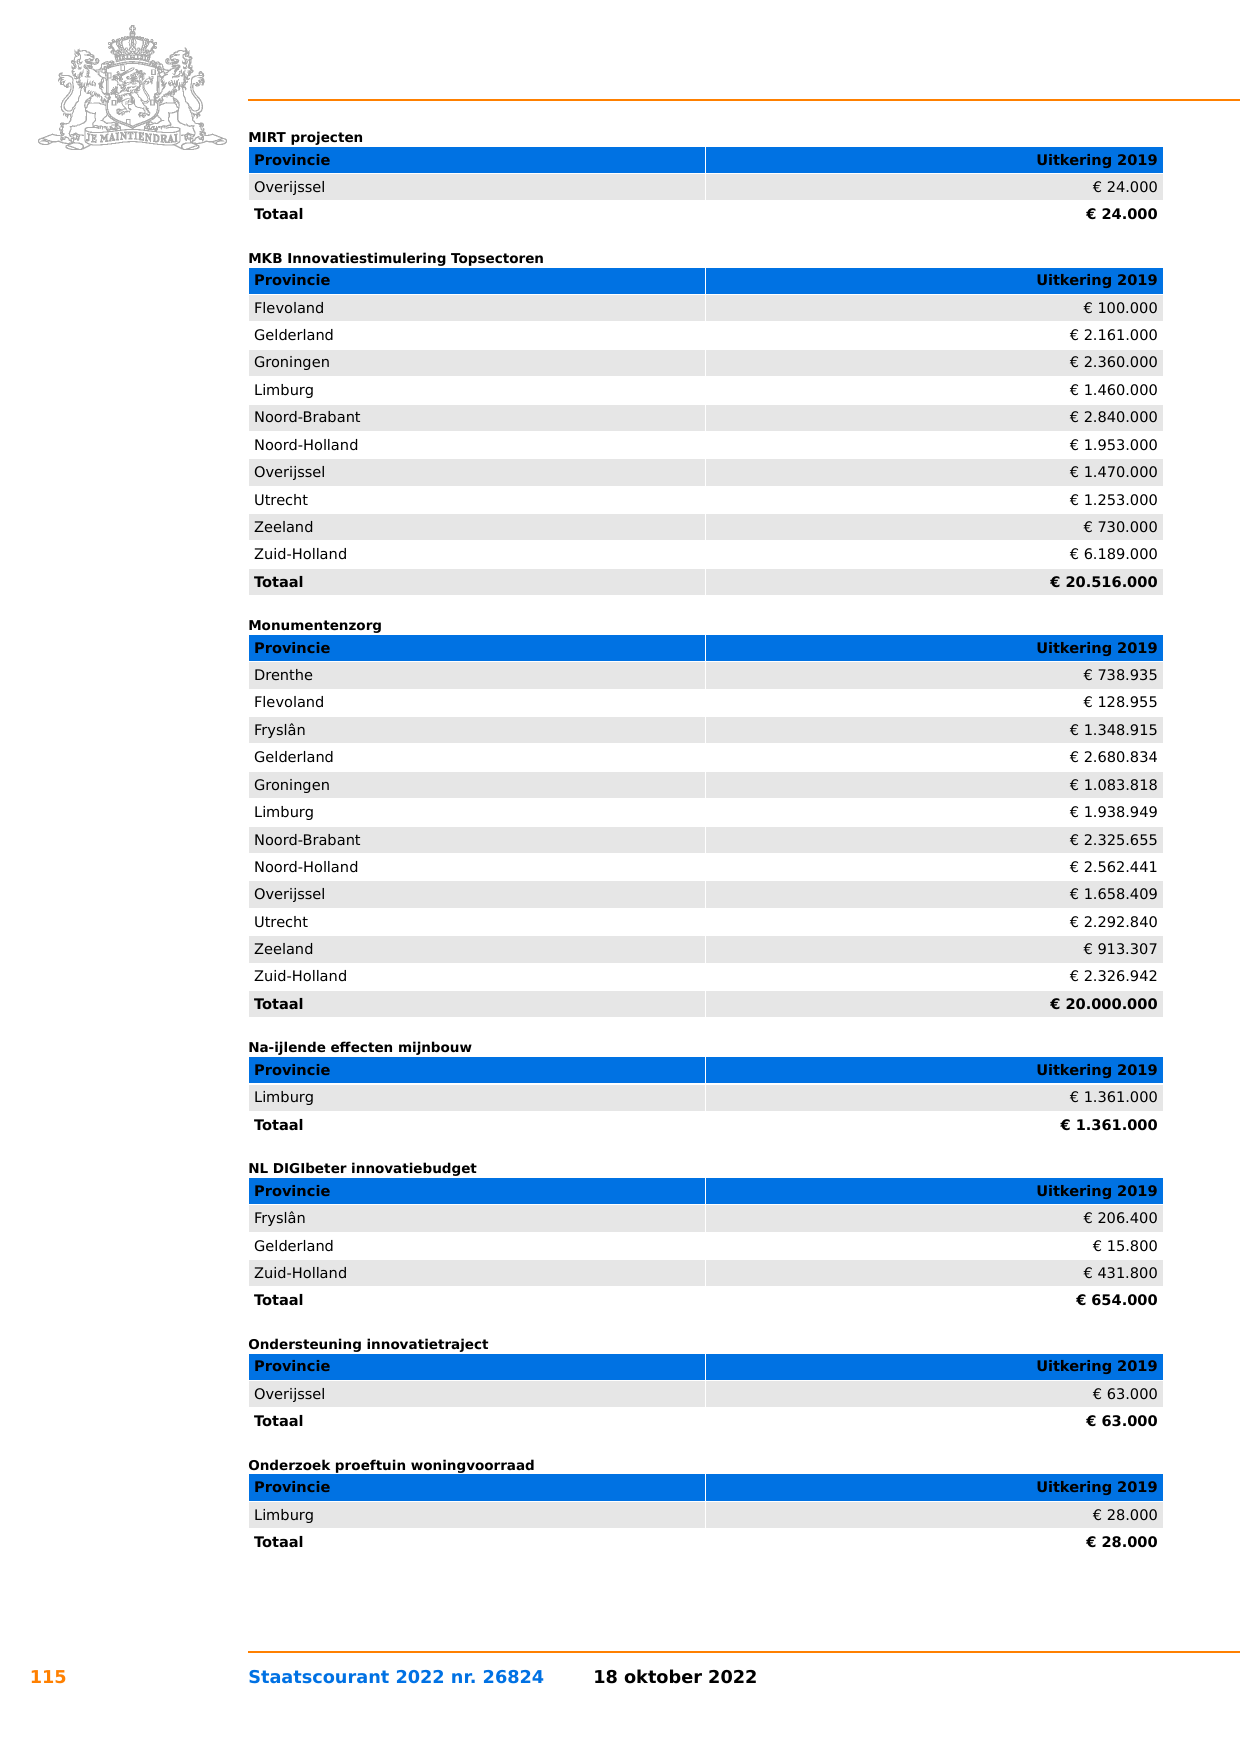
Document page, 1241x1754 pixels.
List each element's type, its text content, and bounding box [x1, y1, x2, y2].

table_cell Uitkering 2019 [706, 635, 1163, 661]
table_cell Limburg [249, 1085, 705, 1111]
table_cell Fryslân [249, 1205, 705, 1232]
table_cell € 24.000 [706, 201, 1163, 228]
table_cell Uitkering 2019 [706, 1178, 1163, 1204]
table_cell € 2.360.000 [706, 350, 1163, 376]
table_cell Zeeland [249, 936, 705, 963]
table_cell Overijssel [249, 1381, 705, 1407]
table_cell Noord-Holland [249, 432, 705, 458]
table_cell € 1.658.409 [706, 881, 1163, 908]
table_cell Overijssel [249, 881, 705, 908]
table_cell Provincie [249, 268, 705, 294]
table_cell Noord-Holland [249, 854, 705, 880]
table_cell Drenthe [249, 662, 705, 689]
table_cell € 1.470.000 [706, 459, 1163, 486]
table_cell Totaal [249, 1112, 705, 1138]
table_header NL DIGIbeter innovatiebudget [248, 1161, 1163, 1177]
table_cell Uitkering 2019 [706, 268, 1163, 294]
table_cell Totaal [249, 569, 705, 595]
table_cell Limburg [249, 1502, 705, 1528]
table_cell € 20.000.000 [706, 991, 1163, 1017]
table_cell Zuid-Holland [249, 1260, 705, 1286]
table_cell Totaal [249, 201, 705, 228]
table_cell € 63.000 [706, 1408, 1163, 1435]
table_header Monumentenzorg [248, 618, 1163, 634]
table_cell Gelderland [249, 1233, 705, 1259]
table_cell Limburg [249, 377, 705, 403]
table_header MIRT projecten [248, 130, 1163, 146]
table_cell Uitkering 2019 [706, 1057, 1163, 1083]
table_cell € 24.000 [706, 174, 1163, 200]
table_cell € 1.253.000 [706, 487, 1163, 513]
table_cell € 730.000 [706, 514, 1163, 540]
table_cell € 6.189.000 [706, 541, 1163, 568]
table_cell Noord-Brabant [249, 827, 705, 853]
table_cell € 1.953.000 [706, 432, 1163, 458]
table_cell € 2.680.834 [706, 745, 1163, 771]
table_cell Utrecht [249, 487, 705, 513]
table_cell Gelderland [249, 322, 705, 349]
table_cell Provincie [249, 635, 705, 661]
table_cell € 28.000 [706, 1502, 1163, 1528]
table_cell Groningen [249, 350, 705, 376]
table_header MKB Innovatiestimulering Topsectoren [248, 251, 1163, 266]
table_cell Totaal [249, 991, 705, 1017]
table_cell Overijssel [249, 459, 705, 486]
table_cell € 15.800 [706, 1233, 1163, 1259]
table_cell Groningen [249, 772, 705, 798]
table_cell Utrecht [249, 909, 705, 935]
table_header Na-ijlende effecten mijnbouw [248, 1040, 1163, 1056]
table_cell Gelderland [249, 745, 705, 771]
table_cell € 1.361.000 [706, 1085, 1163, 1111]
table_cell € 2.292.840 [706, 909, 1163, 935]
table_cell Provincie [249, 1474, 705, 1501]
table_cell € 2.326.942 [706, 964, 1163, 990]
table_cell € 2.325.655 [706, 827, 1163, 853]
table_cell Flevoland [249, 295, 705, 321]
table_cell € 738.935 [706, 662, 1163, 689]
table_cell Fryslân [249, 717, 705, 743]
table_cell Uitkering 2019 [706, 147, 1163, 173]
table_cell Zeeland [249, 514, 705, 540]
table_cell € 206.400 [706, 1205, 1163, 1232]
table_cell € 128.955 [706, 690, 1163, 716]
table_cell € 1.083.818 [706, 772, 1163, 798]
table_cell € 2.161.000 [706, 322, 1163, 349]
table_cell Noord-Brabant [249, 405, 705, 431]
table_cell Totaal [249, 1408, 705, 1435]
table_cell € 20.516.000 [706, 569, 1163, 595]
picture [38, 25, 227, 150]
table_cell € 63.000 [706, 1381, 1163, 1407]
table_cell Totaal [249, 1288, 705, 1314]
table_cell € 2.840.000 [706, 405, 1163, 431]
table_cell € 100.000 [706, 295, 1163, 321]
table_cell Provincie [249, 1057, 705, 1083]
table_cell € 1.361.000 [706, 1112, 1163, 1138]
table_cell € 2.562.441 [706, 854, 1163, 880]
table_cell Provincie [249, 1354, 705, 1380]
table_cell Provincie [249, 1178, 705, 1204]
table_cell Limburg [249, 799, 705, 826]
table_cell Flevoland [249, 690, 705, 716]
table_cell Zuid-Holland [249, 964, 705, 990]
table_cell € 654.000 [706, 1288, 1163, 1314]
table_cell € 28.000 [706, 1529, 1163, 1556]
table_cell € 1.460.000 [706, 377, 1163, 403]
table_cell Uitkering 2019 [706, 1474, 1163, 1501]
table_cell Totaal [249, 1529, 705, 1556]
table_header Ondersteuning innovatietraject [248, 1337, 1163, 1352]
table_cell € 1.938.949 [706, 799, 1163, 826]
table_cell Uitkering 2019 [706, 1354, 1163, 1380]
table_cell Provincie [249, 147, 705, 173]
table_cell € 913.307 [706, 936, 1163, 963]
table_cell Overijssel [249, 174, 705, 200]
table_cell € 1.348.915 [706, 717, 1163, 743]
table_cell € 431.800 [706, 1260, 1163, 1286]
table_header Onderzoek proeftuin woningvoorraad [248, 1458, 1163, 1473]
table_cell Zuid-Holland [249, 541, 705, 568]
